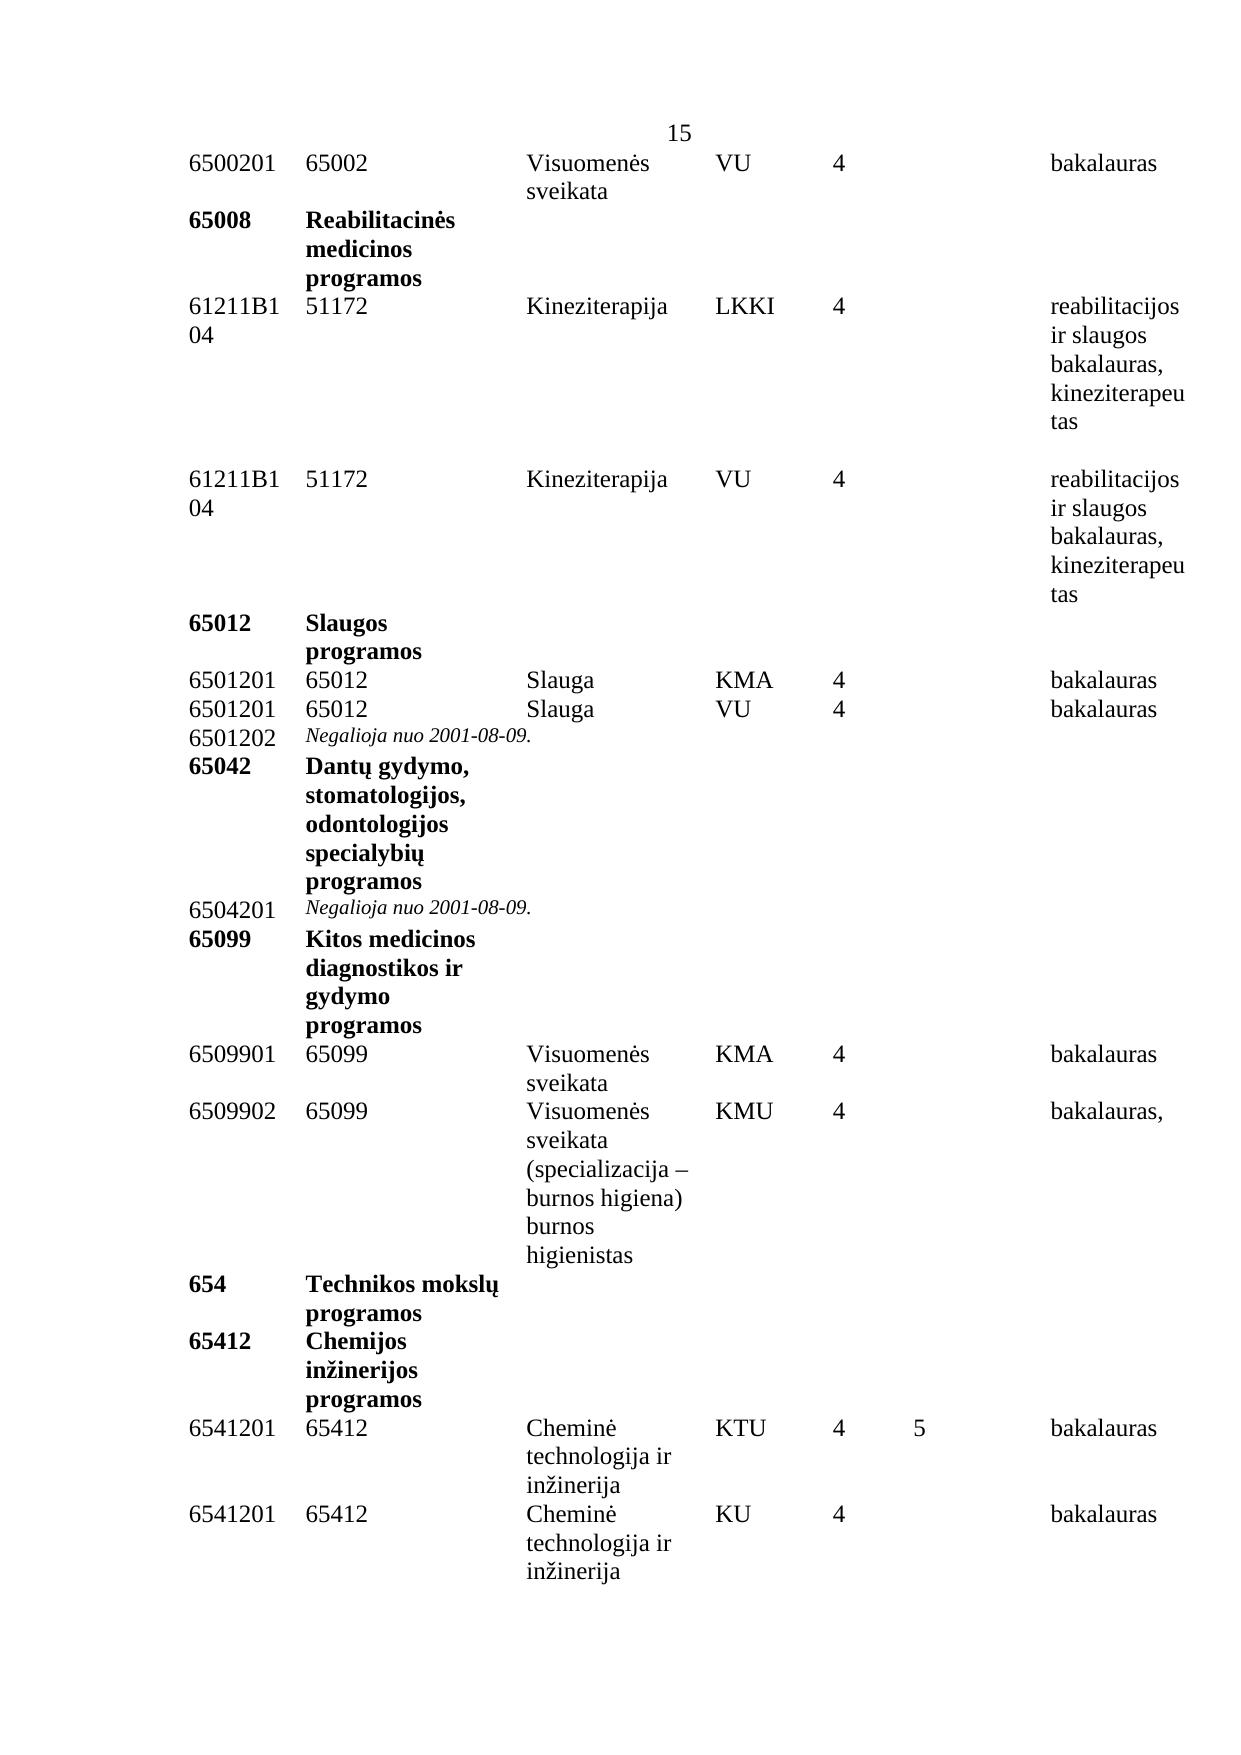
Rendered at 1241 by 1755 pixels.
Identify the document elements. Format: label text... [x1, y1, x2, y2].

table_cell [1197, 751, 1202, 895]
table_cell [1202, 464, 1207, 608]
table_cell [973, 435, 1039, 464]
table_cell [294, 435, 515, 464]
table_cell [1197, 435, 1202, 464]
table_cell 6501202 [177, 723, 294, 751]
table_cell [704, 205, 821, 291]
table_cell [1202, 1326, 1207, 1413]
table_cell [1197, 148, 1202, 205]
table_cell [515, 924, 704, 1039]
table_cell [515, 1269, 704, 1326]
table_cell [973, 205, 1039, 291]
table_cell [902, 1269, 973, 1326]
table_cell [973, 1269, 1039, 1326]
table_cell [902, 694, 973, 723]
table_cell Visuomenės sveikata (specializacija – burnos higiena) burnos higienistas [515, 1096, 704, 1269]
table_cell [973, 464, 1039, 608]
table_cell [1039, 1269, 1197, 1326]
table_cell Reabilitacinės medicinos programos [294, 205, 515, 291]
table_cell bakalauras [1039, 665, 1197, 694]
table_cell 4 [821, 694, 902, 723]
table_cell [902, 1499, 973, 1585]
table_cell [821, 1326, 902, 1413]
table_cell [1039, 1326, 1197, 1413]
table_cell [821, 435, 902, 464]
table_cell [902, 665, 973, 694]
table_cell [177, 435, 294, 464]
table_cell KMU [704, 1096, 821, 1269]
table_cell [704, 608, 821, 665]
table_cell 65412 [294, 1413, 515, 1499]
table_cell [515, 751, 704, 895]
table_cell [1202, 1499, 1207, 1585]
table_cell [973, 608, 1039, 665]
table_cell Kitos medicinos diagnostikos ir gydymo programos [294, 924, 515, 1039]
table_cell 65012 [177, 608, 294, 665]
table_cell [902, 291, 973, 435]
table_cell [902, 1039, 973, 1096]
table_cell [1197, 1269, 1202, 1326]
table_cell [1039, 608, 1197, 665]
table_cell Technikos mokslų programos [294, 1269, 515, 1326]
table_cell Visuomenės sveikata [515, 1039, 704, 1096]
table_cell [973, 1326, 1039, 1413]
table_cell [1197, 665, 1202, 694]
table_cell Cheminė technologija ir inžinerija [515, 1413, 704, 1499]
table_cell [1197, 608, 1202, 665]
table_cell [1202, 608, 1207, 665]
table_cell [1202, 1096, 1207, 1269]
table_cell 6541201 [177, 1413, 294, 1499]
table_cell VU [704, 148, 821, 205]
table_cell [1202, 205, 1207, 291]
table_cell [1202, 148, 1207, 205]
table_cell Kineziterapija [515, 464, 704, 608]
table_cell bakalauras [1039, 1413, 1197, 1499]
table_cell [1039, 924, 1197, 1039]
table_cell 6501201 [177, 665, 294, 694]
table_cell 65099 [177, 924, 294, 1039]
table_cell [902, 1096, 973, 1269]
table_cell [1039, 751, 1197, 895]
table_cell 5 [902, 1413, 973, 1499]
table_cell 65412 [294, 1499, 515, 1585]
table_cell Slaugos programos [294, 608, 515, 665]
table_cell [973, 1499, 1039, 1585]
table_cell LKKI [704, 291, 821, 435]
table_cell [973, 1039, 1039, 1096]
table_cell 4 [821, 464, 902, 608]
table_cell [902, 464, 973, 608]
table_cell reabilitacijos ir slaugos bakalauras, kineziterapeutas [1039, 291, 1197, 435]
table_cell [1039, 205, 1197, 291]
table_cell KMA [704, 665, 821, 694]
table_cell [1202, 291, 1207, 435]
table_cell VU [704, 464, 821, 608]
table_cell Visuomenės sveikata [515, 148, 704, 205]
table_cell [1197, 464, 1202, 608]
table_cell 6504201 [177, 895, 294, 924]
table_cell [1197, 1096, 1202, 1269]
table_cell [902, 205, 973, 291]
table_cell 65012 [294, 665, 515, 694]
table_cell [1197, 1413, 1202, 1499]
table_cell [902, 435, 973, 464]
table_cell [515, 435, 704, 464]
table_cell 51172 [294, 464, 515, 608]
table_cell [973, 291, 1039, 435]
table_cell Kineziterapija [515, 291, 704, 435]
table_cell 51172 [294, 291, 515, 435]
table_cell KMA [704, 1039, 821, 1096]
table_cell 65099 [294, 1039, 515, 1096]
table_cell Negalioja nuo 2001-08-09. [294, 723, 1197, 751]
table_cell 65099 [294, 1096, 515, 1269]
table_cell [902, 1326, 973, 1413]
table_cell [704, 1326, 821, 1413]
table_cell [1197, 291, 1202, 435]
table_cell [821, 608, 902, 665]
table_cell Dantų gydymo, stomatologijos, odontologijos specialybių programos [294, 751, 515, 895]
table_cell bakalauras [1039, 694, 1197, 723]
table_cell [1202, 435, 1207, 464]
table_cell bakalauras, [1039, 1096, 1197, 1269]
table_cell 4 [821, 1096, 902, 1269]
table_cell 4 [821, 1499, 902, 1585]
table_cell [704, 1269, 821, 1326]
table_cell [704, 751, 821, 895]
table_cell 65042 [177, 751, 294, 895]
table_cell [973, 148, 1039, 205]
table_cell 65008 [177, 205, 294, 291]
table_cell [1202, 1039, 1207, 1096]
table_cell 4 [821, 291, 902, 435]
table_cell 6500201 [177, 148, 294, 205]
table_cell [1197, 723, 1202, 751]
table_cell bakalauras [1039, 148, 1197, 205]
table_cell [1197, 694, 1202, 723]
table_cell 61211B104 [177, 291, 294, 435]
table_cell [1202, 665, 1207, 694]
table_cell [1202, 694, 1207, 723]
table_cell [821, 205, 902, 291]
table_cell [704, 924, 821, 1039]
table_cell [1197, 924, 1202, 1039]
table_cell 6509901 [177, 1039, 294, 1096]
table_cell 6509902 [177, 1096, 294, 1269]
table_cell 65002 [294, 148, 515, 205]
table_cell 6501201 [177, 694, 294, 723]
table_cell 6541201 [177, 1499, 294, 1585]
table_cell [1039, 435, 1197, 464]
table_cell [821, 751, 902, 895]
table_cell [1197, 895, 1202, 924]
table_cell [1202, 1413, 1207, 1499]
table_cell [1197, 1039, 1202, 1096]
table_cell [1202, 751, 1207, 895]
table_cell [821, 1269, 902, 1326]
table_cell 654 [177, 1269, 294, 1326]
table_cell 61211B104 [177, 464, 294, 608]
table_cell Chemijos inžinerijos programos [294, 1326, 515, 1413]
table_cell [1197, 205, 1202, 291]
table_cell [902, 608, 973, 665]
table_cell Negalioja nuo 2001-08-09. [294, 895, 1197, 924]
table_cell [902, 751, 973, 895]
table_cell bakalauras [1039, 1039, 1197, 1096]
table_cell Cheminė technologija ir inžinerija [515, 1499, 704, 1585]
table_cell reabilitacijos ir slaugos bakalauras, kineziterapeutas [1039, 464, 1197, 608]
table_cell [704, 435, 821, 464]
table_cell Slauga [515, 665, 704, 694]
table_cell [1197, 1326, 1202, 1413]
table_cell KU [704, 1499, 821, 1585]
table_cell [902, 148, 973, 205]
table_cell KTU [704, 1413, 821, 1499]
table_cell [1202, 895, 1207, 924]
table_cell [1202, 723, 1207, 751]
table_cell 4 [821, 665, 902, 694]
table_cell [1197, 1499, 1202, 1585]
table_cell 4 [821, 1413, 902, 1499]
table_cell [973, 1096, 1039, 1269]
table_cell [821, 924, 902, 1039]
table_cell [973, 1413, 1039, 1499]
table_cell 65012 [294, 694, 515, 723]
table_cell [902, 924, 973, 1039]
table_cell 4 [821, 148, 902, 205]
table_cell [973, 694, 1039, 723]
table_cell 65412 [177, 1326, 294, 1413]
table_cell 4 [821, 1039, 902, 1096]
table_cell [515, 1326, 704, 1413]
table_cell [1202, 1269, 1207, 1326]
table_cell [515, 608, 704, 665]
table_cell [973, 665, 1039, 694]
table_cell [515, 205, 704, 291]
table_cell bakalauras [1039, 1499, 1197, 1585]
table_cell Slauga [515, 694, 704, 723]
table_cell VU [704, 694, 821, 723]
table_cell [1202, 924, 1207, 1039]
table_cell [973, 924, 1039, 1039]
table_cell [973, 751, 1039, 895]
